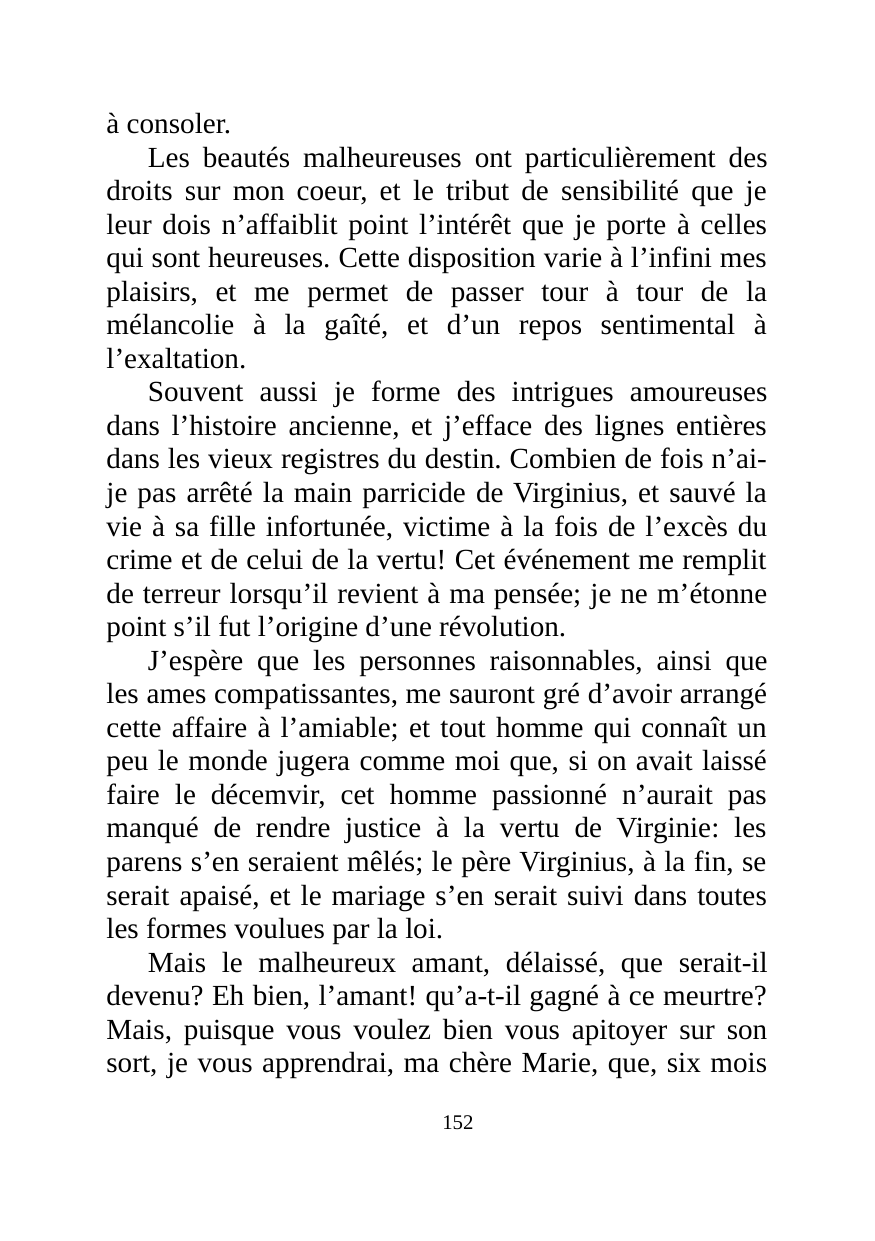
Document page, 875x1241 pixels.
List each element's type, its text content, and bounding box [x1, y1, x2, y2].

text J’espère que les personnes raisonnables, ainsi que les ames compatissantes, me sauront gré d’avoir arrangé cette affaire à l’amiable; et tout homme qui connaît un peu le monde jugera comme moi que, si on avait laissé faire le décemvir, cet homme passionné n’aurait pas manqué de rendre justice à la vertu de Virginie: les parens s’en seraient mêlés; le père Virginius, à la fin, se serait apaisé, et le mariage s’en serait suivi dans toutes les formes voulues par la loi. [106, 643, 768, 945]
text Les beautés malheureuses ont particulièrement des droits sur mon coeur, et le tribut de sensibilité que je leur dois n’affaiblit point l’intérêt que je porte à celles qui sont heureuses. Cette disposition varie à l’infini mes plaisirs, et me permet de passer tour à tour de la mélancolie à la gaîté, et d’un repos sentimental à l’exaltation. [106, 140, 768, 374]
text Souvent aussi je forme des intrigues amoureuses dans l’histoire ancienne, et j’efface des lignes entières dans les vieux registres du destin. Combien de fois n’ai-je pas arrêté la main parricide de Virginius, et sauvé la vie à sa fille infortunée, victime à la fois de l’excès du crime et de celui de la vertu! Cet événement me remplit de terreur lorsqu’il revient à ma pensée; je ne m’étonne point s’il fut l’origine d’une révolution. [106, 374, 768, 643]
text Mais le malheureux amant, délaissé, que serait-il devenu? Eh bien, l’amant! qu’a-t-il gagné à ce meurtre? Mais, puisque vous voulez bien vous apitoyer sur son sort, je vous apprendrai, ma chère Marie, que, six mois [106, 945, 768, 1079]
text à consoler. [106, 106, 768, 140]
